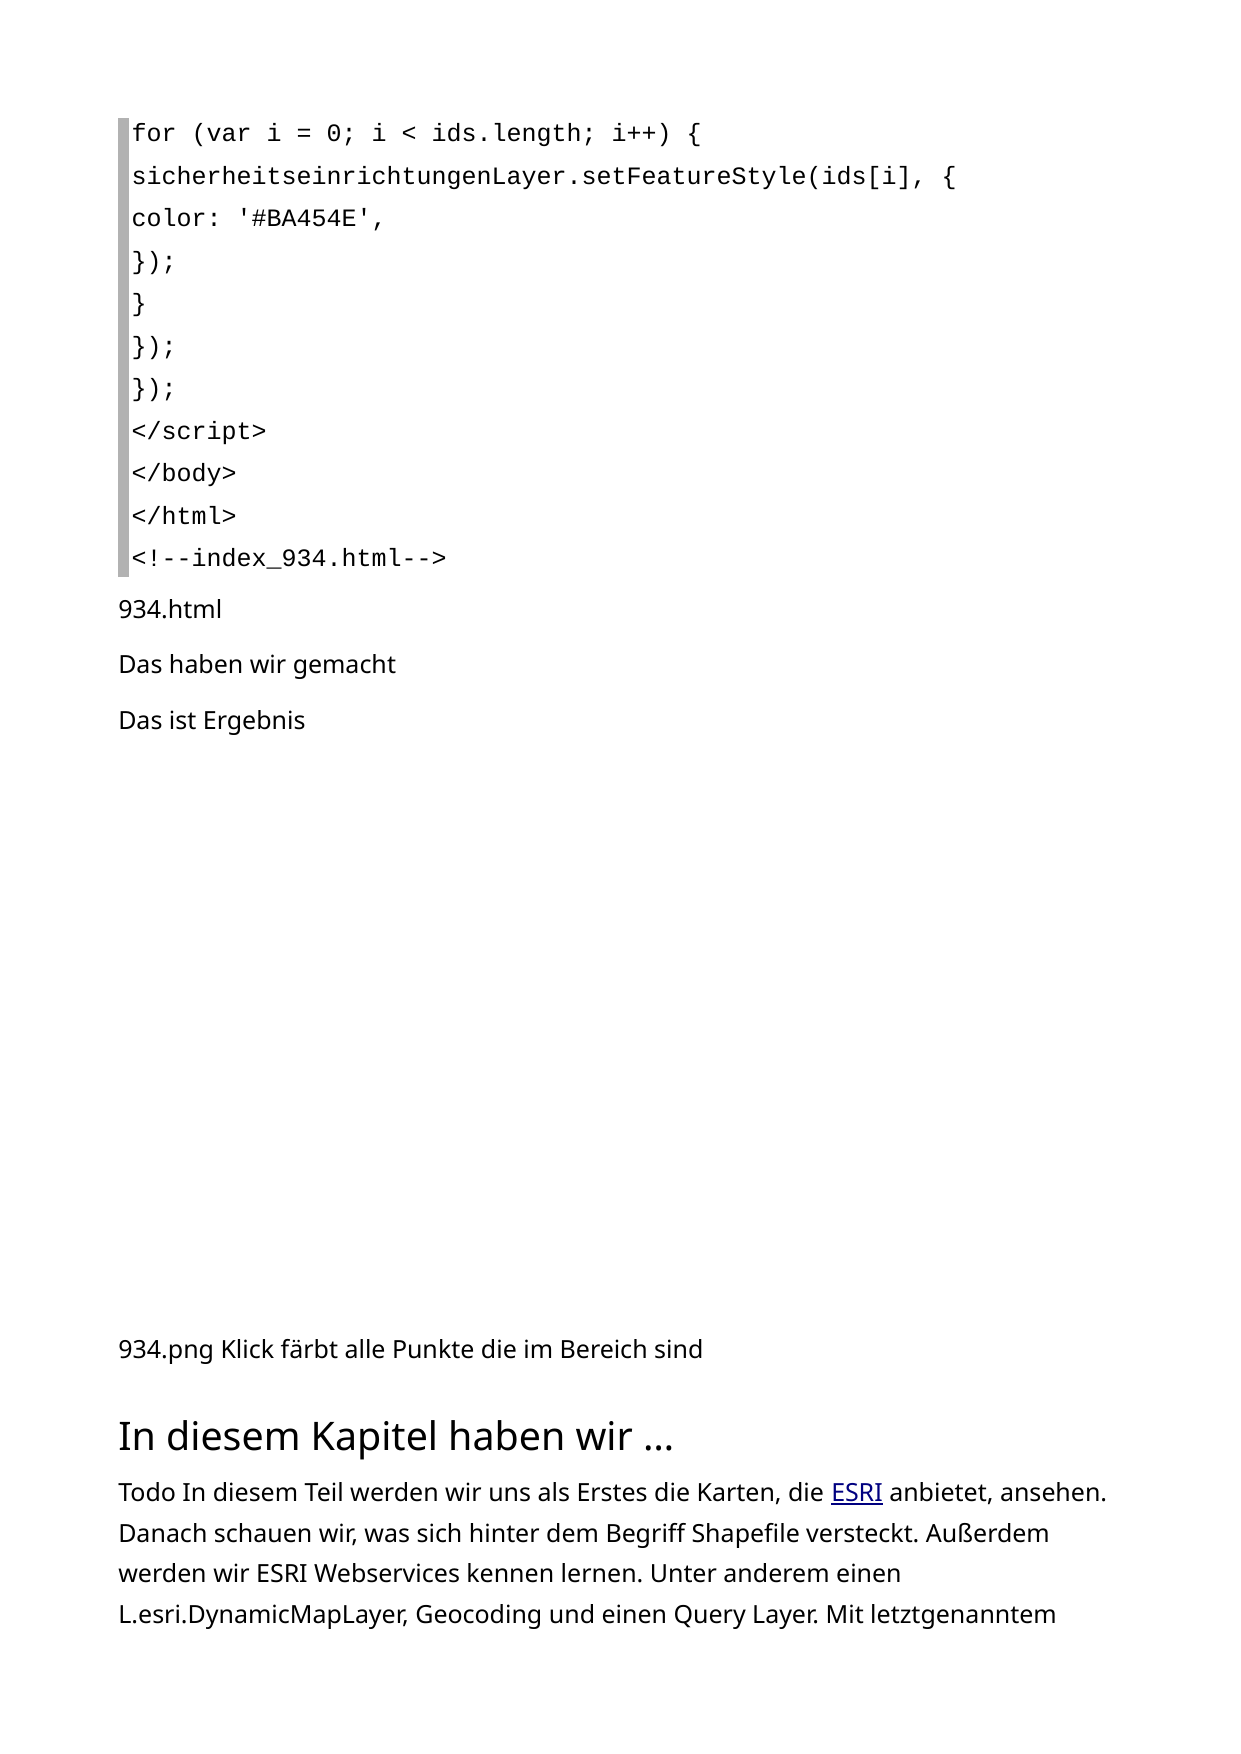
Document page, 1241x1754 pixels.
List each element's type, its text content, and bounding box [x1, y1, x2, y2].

text }); [129, 331, 1122, 362]
text }); [129, 246, 1122, 277]
text Das haben wir gemacht [118, 647, 1122, 681]
text Das ist Ergebnis [118, 702, 1122, 736]
text </html> [129, 501, 1122, 532]
subtitle In diesem Kapitel haben wir … [118, 1408, 1122, 1462]
text 934.html [118, 591, 1122, 626]
text for (var i = 0; i < ids.length; i++) { [129, 118, 1122, 149]
text Todo In diesem Teil werden wir uns als Erstes die Karten, die ESRI anbietet, ansehen. Danach schauen wir, was sich hinter dem Begriff Shapefile versteckt. Außerdem werden wir ESRI Webservices kennen lernen. Unter anderem einen L.esri.DynamicMapLayer, Geocoding und einen Query Layer. Mit letztgenanntem [118, 1474, 1122, 1631]
text <!--index_934.html--> [129, 543, 1122, 577]
text } [129, 288, 1122, 319]
text </body> [129, 458, 1122, 489]
text }); [129, 373, 1122, 404]
text color: '#BA454E', [129, 203, 1122, 234]
text </script> [129, 416, 1122, 447]
text 934.png Klick färbt alle Punkte die im Bereich sind [118, 1332, 1122, 1366]
text sicherheitseinrichtungenLayer.setFeatureStyle(ids[i], { [129, 161, 1122, 192]
